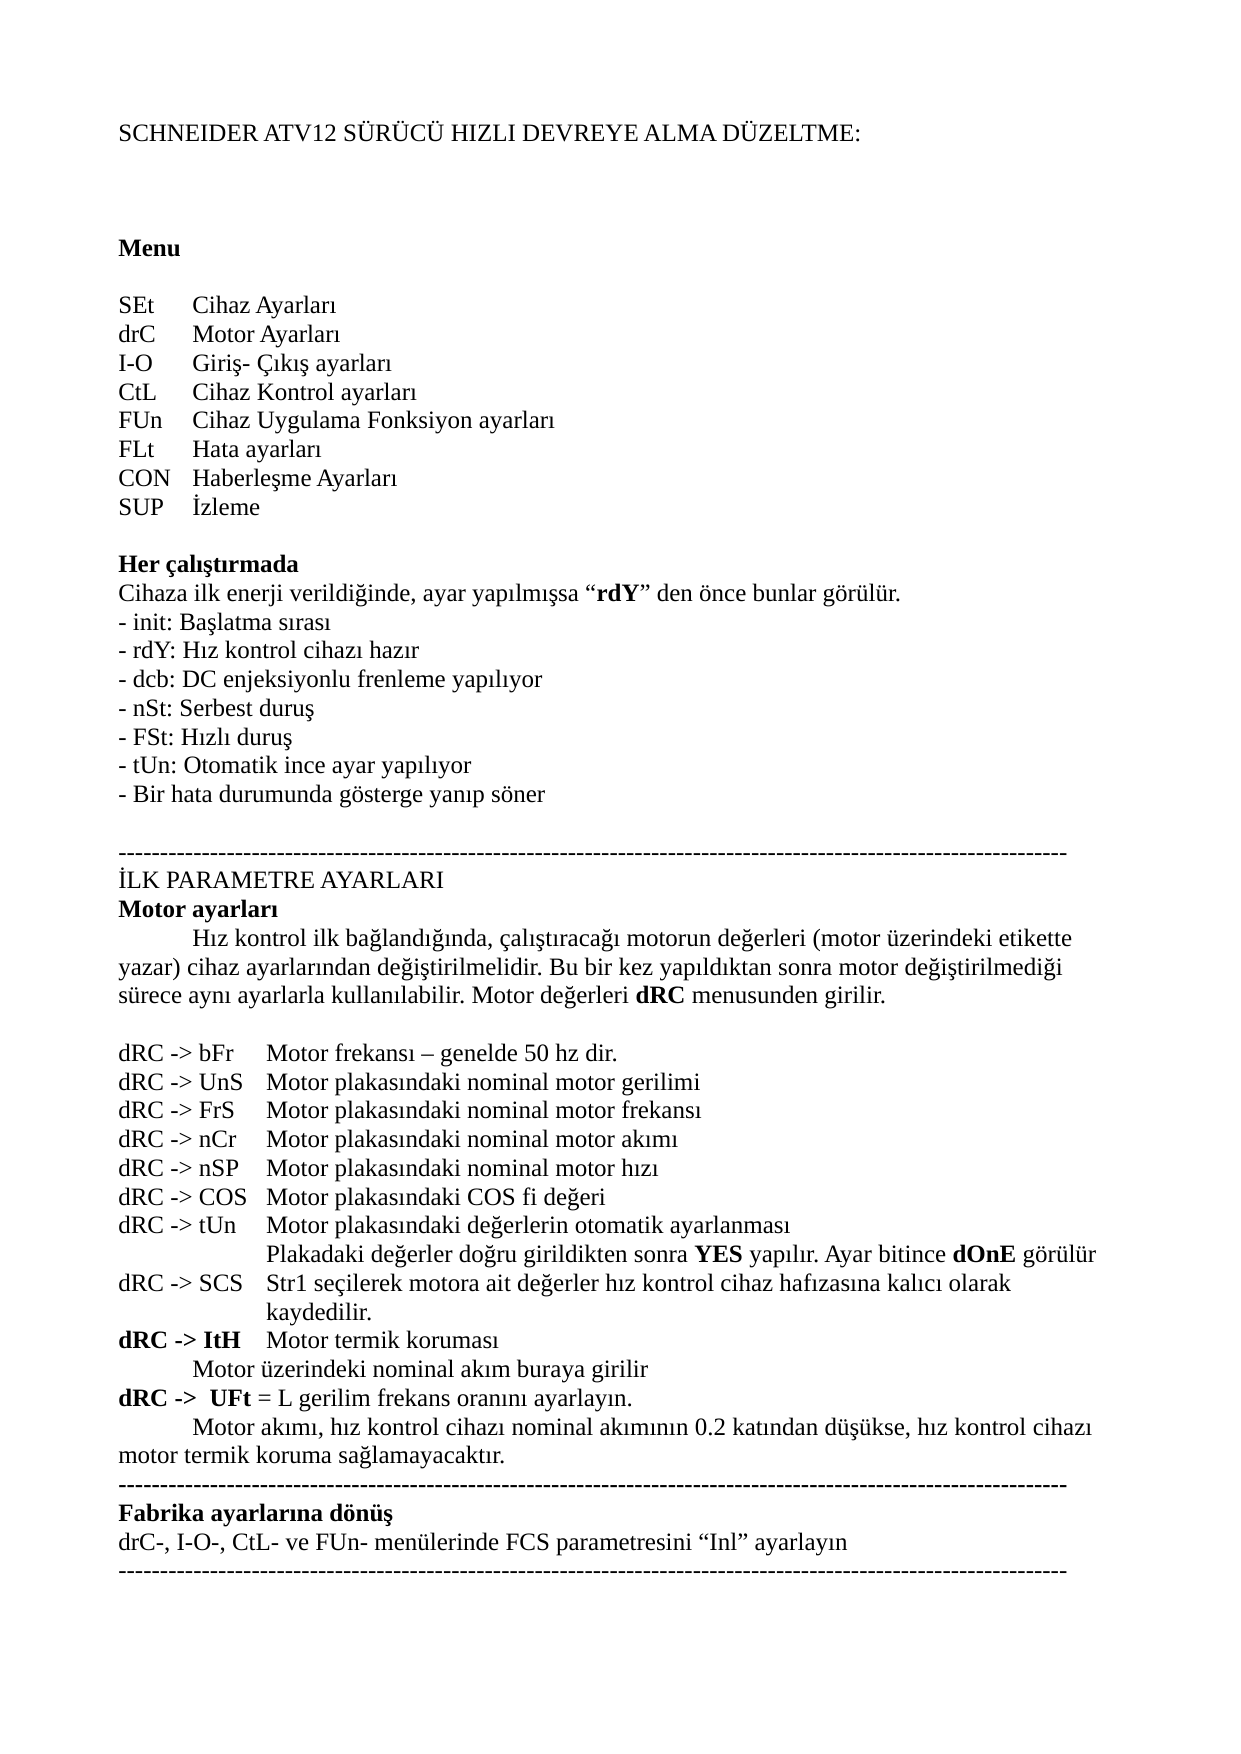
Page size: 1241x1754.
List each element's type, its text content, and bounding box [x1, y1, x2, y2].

text dRC -> UnS Motor plakasındaki nominal motor gerilimi [118, 1067, 1122, 1096]
text CON Haberleşme Ayarları [118, 463, 1122, 492]
text Her çalıştırmada [118, 549, 1122, 578]
text SUP İzleme [118, 492, 1122, 521]
text FLt Hata ayarları [118, 434, 1122, 463]
text dRC -> FrS Motor plakasındaki nominal motor frekansı [118, 1096, 1122, 1124]
text Motor akımı, hız kontrol cihazı nominal akımının 0.2 katından düşükse, hız kontrol cihazı motor termik koruma sağlamayacaktır. [118, 1412, 1122, 1469]
text dRC -> bFr Motor frekansı – genelde 50 hz dir. [118, 1038, 1122, 1067]
text SCHNEIDER ATV12 SÜRÜCÜ HIZLI DEVREYE ALMA DÜZELTME: [118, 118, 1122, 147]
text ------------------------------------------------------------------------------------------------------------------ [118, 837, 1122, 866]
text Motor ayarları [118, 894, 1122, 923]
text FUn Cihaz Uygulama Fonksiyon ayarları [118, 406, 1122, 434]
text Cihaza ilk enerji verildiğinde, ayar yapılmışsa “rdY” den önce bunlar görülür. [118, 578, 1122, 607]
text Menu [118, 233, 1122, 262]
text drC-, I-O-, CtL- ve FUn- menülerinde FCS parametresini “Inl” ayarlayın [118, 1527, 1122, 1556]
text İLK PARAMETRE AYARLARI [118, 866, 1122, 894]
text - Bir hata durumunda gösterge yanıp söner [118, 779, 1122, 808]
text dRC -> ItH Motor termik koruması [118, 1326, 1122, 1354]
text SEt Cihaz Ayarları [118, 291, 1122, 319]
text Plakadaki değerler doğru girildikten sonra YES yapılır. Ayar bitince dOnE görülür [118, 1239, 1122, 1268]
text dRC -> nSP Motor plakasındaki nominal motor hızı [118, 1153, 1122, 1182]
text CtL Cihaz Kontrol ayarları [118, 377, 1122, 406]
text drC Motor Ayarları [118, 319, 1122, 348]
text dRC -> nCr Motor plakasındaki nominal motor akımı [118, 1124, 1122, 1153]
text ------------------------------------------------------------------------------------------------------------------ [118, 1469, 1122, 1498]
text I-O Giriş- Çıkış ayarları [118, 348, 1122, 377]
text - init: Başlatma sırası - rdY: Hız kontrol cihazı hazır - dcb: DC enjeksiyonlu frenleme yapılıyor - nSt: Serbest duruş - FSt: Hızlı duruş - tUn: Otomatik ince ayar yapılıyor [118, 607, 1122, 779]
text Fabrika ayarlarına dönüş [118, 1498, 1122, 1527]
text Motor üzerindeki nominal akım buraya girilir [118, 1354, 1122, 1383]
text Hız kontrol ilk bağlandığında, çalıştıracağı motorun değerleri (motor üzerindeki etikette yazar) cihaz ayarlarından değiştirilmelidir. Bu bir kez yapıldıktan sonra motor değiştirilmediği sürece aynı ayarlarla kullanılabilir. Motor değerleri dRC menusunden girilir. [118, 923, 1122, 1009]
text dRC -> SCS Str1 seçilerek motora ait değerler hız kontrol cihaz hafızasına kalıcı olarak kaydedilir. [118, 1268, 1122, 1326]
text dRC -> COS Motor plakasındaki COS fi değeri [118, 1182, 1122, 1211]
text dRC -> UFt = L gerilim frekans oranını ayarlayın. [118, 1383, 1122, 1412]
text ------------------------------------------------------------------------------------------------------------------ [118, 1556, 1122, 1584]
text dRC -> tUn Motor plakasındaki değerlerin otomatik ayarlanması [118, 1211, 1122, 1239]
